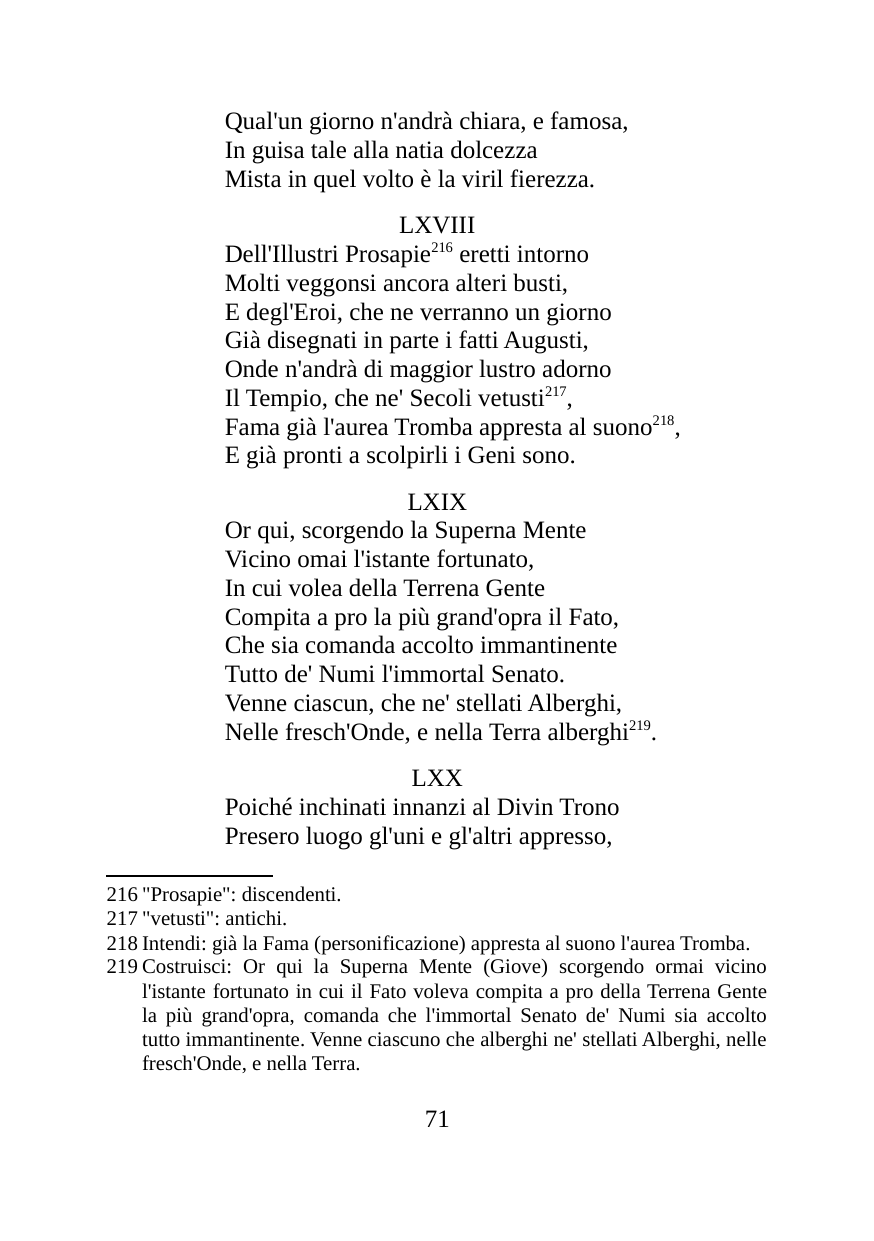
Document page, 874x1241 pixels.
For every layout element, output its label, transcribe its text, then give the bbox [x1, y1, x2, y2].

text Onde n'andrà di maggior lustro adorno [224, 354, 768, 383]
text In guisa tale alla natia dolcezza [224, 135, 768, 164]
text In cui volea della Terrena Gente [224, 573, 768, 602]
subtitle LXIX [106, 487, 768, 516]
text Fama già l'aurea Tromba appresta al suono, [224, 412, 768, 440]
text Già disegnati in parte i fatti Augusti, [224, 325, 768, 354]
text Compita a pro la più grand'opra il Fato, [224, 602, 768, 631]
text Nelle fresch'Onde, e nella Terra alberghi. [224, 717, 768, 746]
text E già pronti a scolpirli i Geni sono. [224, 440, 768, 469]
text Mista in quel volto è la viril fierezza. [224, 164, 768, 193]
text Intendi: già la Fama (personificazione) appresta al suono l'aurea Tromba. [106, 930, 768, 954]
text Venne ciascun, che ne' stellati Alberghi, [224, 688, 768, 717]
text "Prosapie": discendenti. [106, 882, 768, 906]
text "vetusti": antichi. [106, 906, 768, 930]
text Qual'un giorno n'andrà chiara, e famosa, [224, 106, 768, 135]
text Vicino omai l'istante fortunato, [224, 544, 768, 573]
text Tutto de' Numi l'immortal Senato. [224, 659, 768, 688]
subtitle LXX [106, 763, 768, 792]
text Poiché inchinati innanzi al Divin Trono [224, 792, 768, 821]
text Costruisci: Or qui la Superna Mente (Giove) scorgendo ormai vicino l'istante fortunato in cui il Fato voleva compita a pro della Terrena Gente la più grand'opra, comanda che l'immortal Senato de' Numi sia accolto tutto immantinente. Venne ciascuno che alberghi ne' stellati Alberghi, nelle fresch'Onde, e nella Terra. [106, 954, 768, 1075]
text E degl'Eroi, che ne verranno un giorno [224, 297, 768, 325]
text Dell'Illustri Prosapie eretti intorno [224, 239, 768, 268]
text Molti veggonsi ancora alteri busti, [224, 268, 768, 297]
text Che sia comanda accolto immantinente [224, 631, 768, 659]
text Presero luogo gl'uni e gl'altri appresso, [224, 821, 768, 849]
text Il Tempio, che ne' Secoli vetusti, [224, 383, 768, 412]
text Or qui, scorgendo la Superna Mente [224, 516, 768, 544]
subtitle LXVIII [106, 210, 768, 239]
